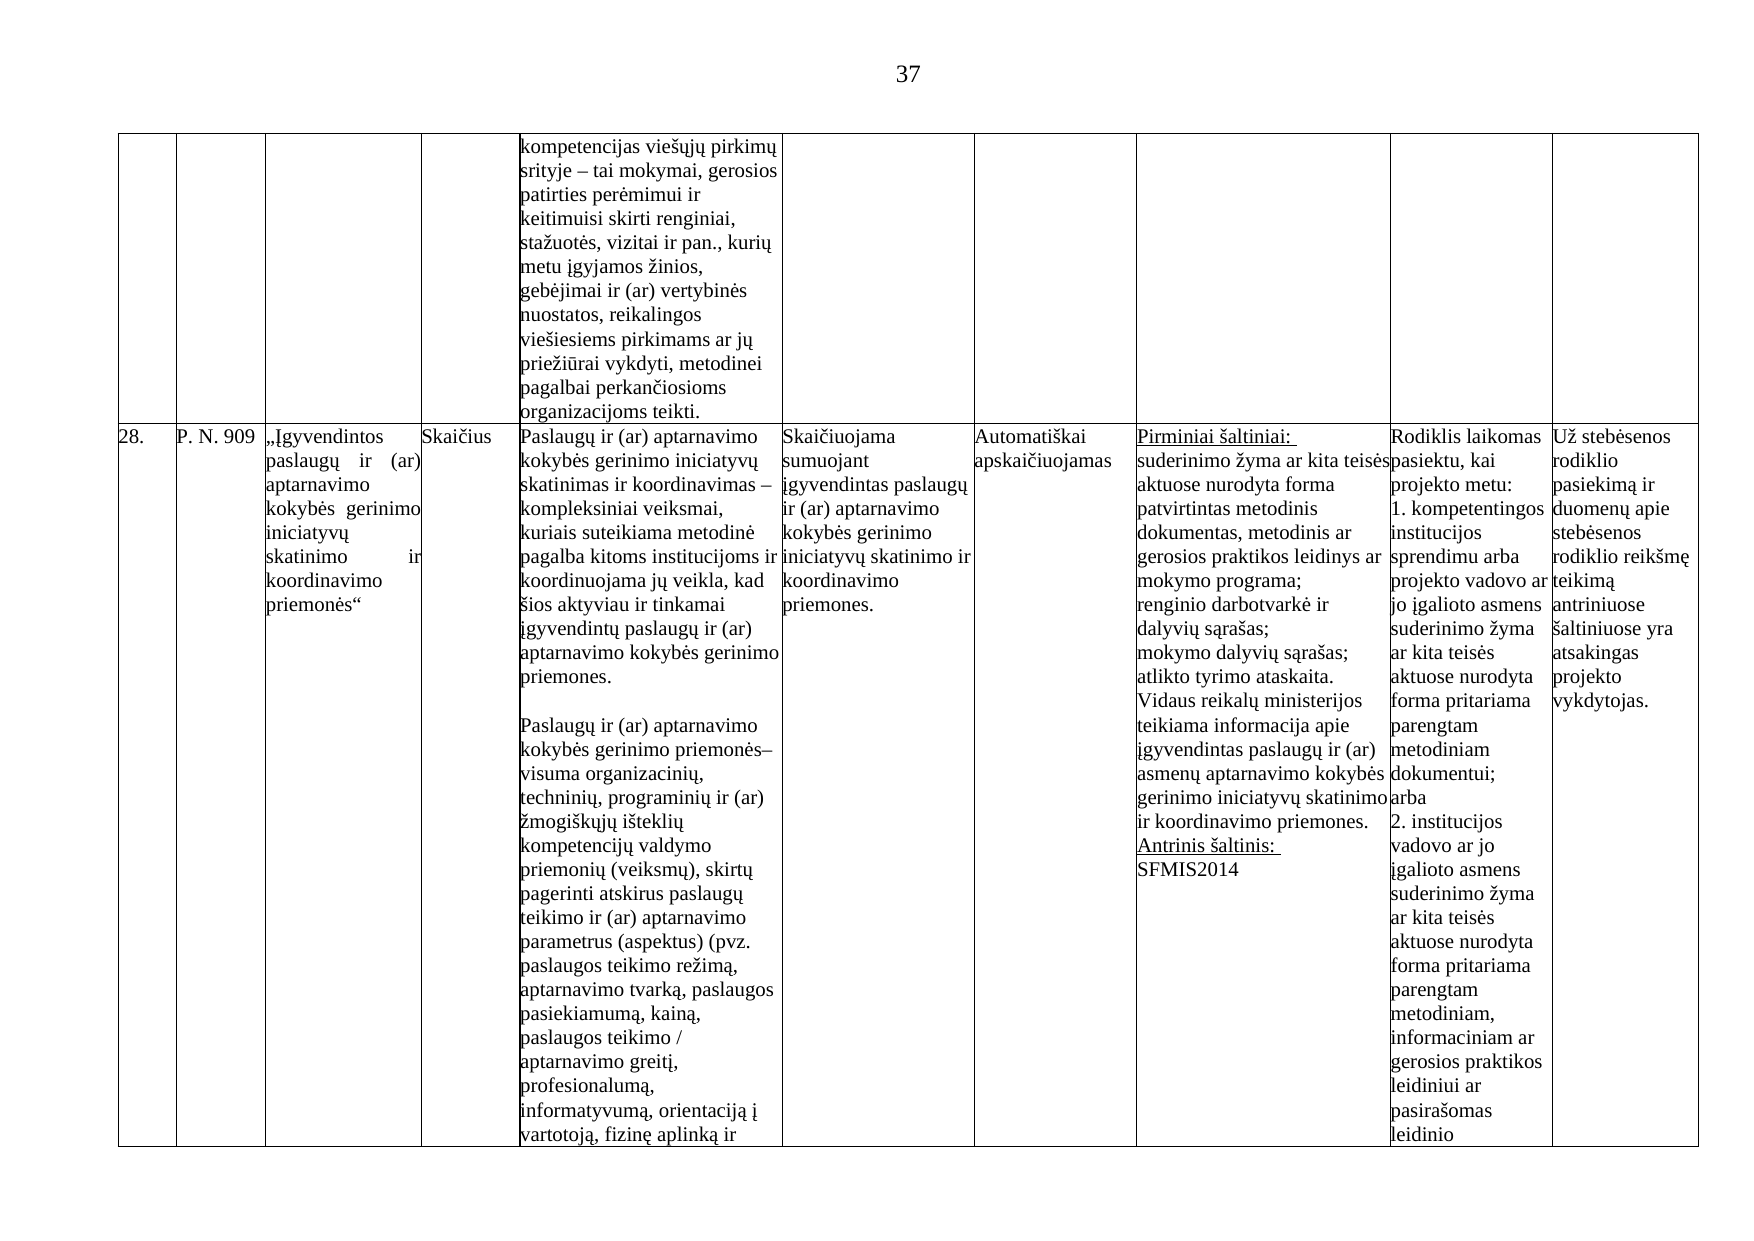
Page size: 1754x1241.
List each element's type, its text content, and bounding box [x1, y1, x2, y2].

table_cell [1391, 134, 1552, 423]
table_cell Pirminiai šaltiniai: suderinimo žyma ar kita teisės aktuose nurodyta forma patvirtintas metodinis dokumentas, metodinis ar gerosios praktikos leidinys ar mokymo programa; renginio darbotvarkė ir dalyvių sąrašas; mokymo dalyvių sąrašas; atlikto tyrimo ataskaita. Vidaus reikalų ministerijos teikiama informacija apie įgyvendintas paslaugų ir (ar) asmenų aptarnavimo kokybės gerinimo iniciatyvų skatinimo ir koordinavimo priemones. Antrinis šaltinis: SFMIS2014 [1137, 424, 1390, 1146]
table_cell [975, 134, 1136, 423]
table_cell Skaičius [422, 424, 519, 1146]
table_cell 28. [119, 424, 176, 1146]
table_cell [119, 134, 176, 423]
table_cell P. N. 909 [177, 424, 265, 1146]
table_cell Paslaugų ir (ar) aptarnavimo kokybės gerinimo iniciatyvų skatinimas ir koordinavimas – kompleksiniai veiksmai, kuriais suteikiama metodinė pagalba kitoms institucijoms ir koordinuojama jų veikla, kad šios aktyviau ir tinkamai įgyvendintų paslaugų ir (ar) aptarnavimo kokybės gerinimo priemones. Paslaugų ir (ar) aptarnavimo kokybės gerinimo priemonės– visuma organizacinių, techninių, programinių ir (ar) žmogiškųjų išteklių kompetencijų valdymo priemonių (veiksmų), skirtų pagerinti atskirus paslaugų teikimo ir (ar) aptarnavimo parametrus (aspektus) (pvz. paslaugos teikimo režimą, aptarnavimo tvarką, paslaugos pasiekiamumą, kainą, paslaugos teikimo / aptarnavimo greitį, profesionalumą, informatyvumą, orientaciją į vartotoją, fizinę aplinką ir [521, 424, 782, 1146]
table_cell Skaičiuojama sumuojant įgyvendintas paslaugų ir (ar) aptarnavimo kokybės gerinimo iniciatyvų skatinimo ir koordinavimo priemones. [783, 424, 974, 1146]
table_cell Automatiškai apskaičiuojamas [975, 424, 1136, 1146]
table_cell [177, 134, 265, 423]
table_cell [1553, 134, 1698, 423]
table_cell kompetencijas viešųjų pirkimų srityje – tai mokymai, gerosios patirties perėmimui ir keitimuisi skirti renginiai, stažuotės, vizitai ir pan., kurių metu įgyjamos žinios, gebėjimai ir (ar) vertybinės nuostatos, reikalingos viešiesiems pirkimams ar jų priežiūrai vykdyti, metodinei pagalbai perkančiosioms organizacijoms teikti. [521, 134, 782, 423]
table_cell [1137, 134, 1390, 423]
table_cell [783, 134, 974, 423]
table_cell [422, 134, 519, 423]
table_cell Rodiklis laikomas pasiektu, kai projekto metu: 1. kompetentingos institucijos sprendimu arba projekto vadovo ar jo įgalioto asmens suderinimo žyma ar kita teisės aktuose nurodyta forma pritariama parengtam metodiniam dokumentui; arba 2. institucijos vadovo ar jo įgalioto asmens suderinimo žyma ar kita teisės aktuose nurodyta forma pritariama parengtam metodiniam, informaciniam ar gerosios praktikos leidiniui ar pasirašomas leidinio [1391, 424, 1552, 1146]
table_cell [266, 134, 421, 423]
table_cell Už stebėsenos rodiklio pasiekimą ir duomenų apie stebėsenos rodiklio reikšmę teikimą antriniuose šaltiniuose yra atsakingas projekto vykdytojas. [1553, 424, 1698, 1146]
table_cell „Įgyvendintos paslaugų ir (ar) aptarnavimo kokybės gerinimo iniciatyvų skatinimo ir koordinavimo priemonės“ [266, 424, 421, 1146]
